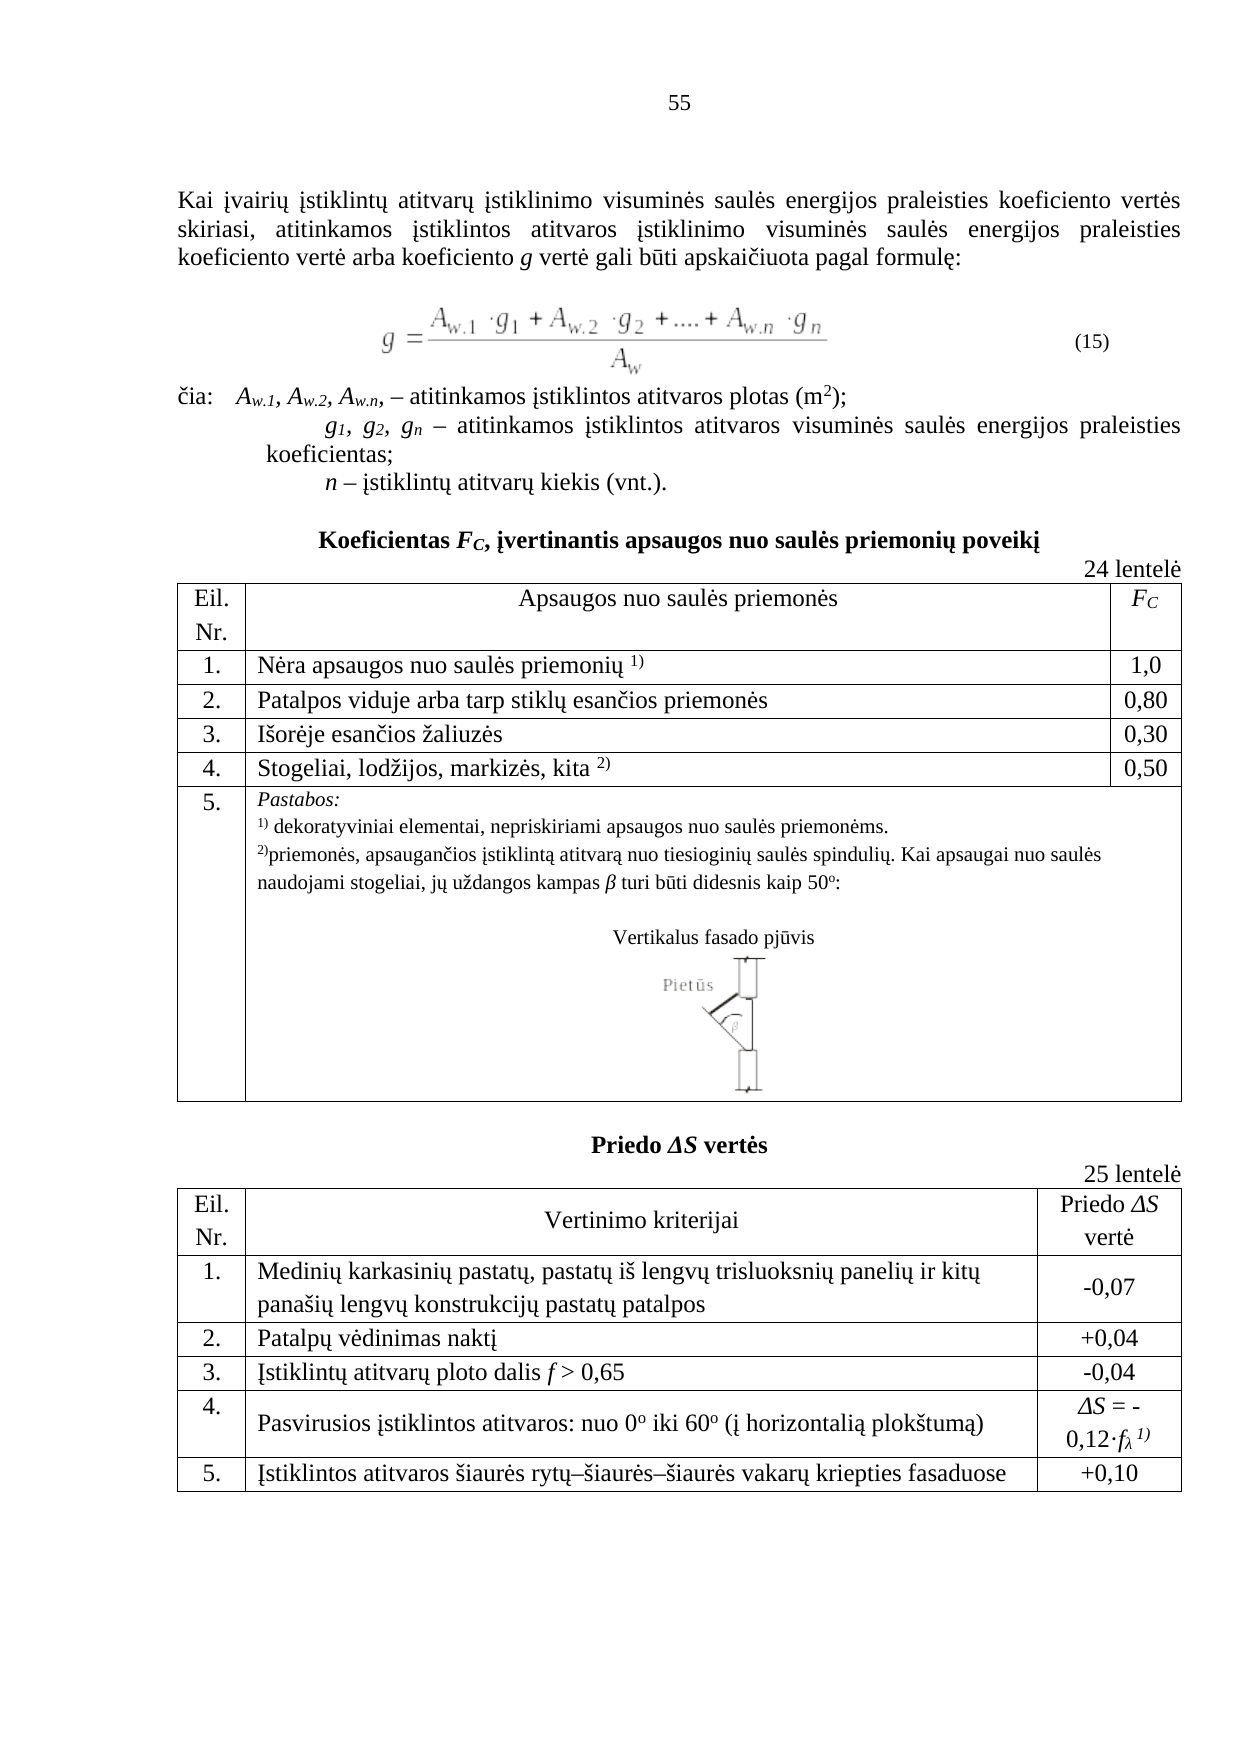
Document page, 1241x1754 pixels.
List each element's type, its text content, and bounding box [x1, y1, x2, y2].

table_cell 1. [178, 1256, 245, 1322]
table_cell Patalpos viduje arba tarp stiklų esančios priemonės [246, 685, 1110, 718]
table_cell ΔS = -0,12·fλ 1) [1038, 1391, 1181, 1457]
table_header (15) [1033, 300, 1150, 381]
table_cell 3. [178, 1357, 245, 1390]
table_header [177, 300, 1033, 381]
text 25 lentelė [177, 1159, 1181, 1188]
table_header Eil. Nr. [178, 1189, 245, 1255]
text čia: Aw.1, Aw.2, Aw.n, – atitinkamos įstiklintos atitvaros plotas (m2); [177, 381, 1181, 410]
table_cell 4. [178, 753, 245, 786]
table_cell 1. [178, 651, 245, 684]
text g1, g2, gn – atitinkamos įstiklintos atitvaros visuminės saulės energijos praleisties koeficientas; [266, 410, 1181, 467]
text n – įstiklintų atitvarų kiekis (vnt.). [266, 467, 1181, 496]
text Priedo ΔS vertės [177, 1130, 1181, 1159]
table_header Eil. Nr. [178, 584, 245, 649]
table_cell +0,10 [1038, 1458, 1181, 1491]
table_cell +0,04 [1038, 1323, 1181, 1356]
table_header Vertinimo kriterijai [246, 1189, 1037, 1255]
table_cell 5. [178, 1458, 245, 1491]
table_cell -0,07 [1038, 1256, 1181, 1322]
text 24 lentelė [177, 554, 1181, 582]
table_cell 2. [178, 685, 245, 718]
table_header Priedo ΔS vertė [1038, 1189, 1181, 1255]
table_header Apsaugos nuo saulės priemonės [246, 584, 1110, 649]
table_cell 2. [178, 1323, 245, 1356]
table_cell 4. [178, 1391, 245, 1457]
table_cell 3. [178, 719, 245, 752]
table_header FC [1111, 584, 1181, 649]
table_cell Medinių karkasinių pastatų, pastatų iš lengvų trisluoksnių panelių ir kitų panašių lengvų konstrukcijų pastatų patalpos [246, 1256, 1037, 1322]
text Kai įvairių įstiklintų atitvarų įstiklinimo visuminės saulės energijos praleisties koeficiento vertės skiriasi, atitinkamos įstiklintos atitvaros įstiklinimo visuminės saulės energijos praleisties koeficiento vertė arba koeficiento g vertė gali būti apskaičiuota pagal formulę: [177, 185, 1181, 271]
text Koeficientas FC, įvertinantis apsaugos nuo saulės priemonių poveikį [177, 525, 1181, 554]
table_cell 1,0 [1111, 651, 1181, 684]
table_cell 0,30 [1111, 719, 1181, 752]
table_cell 0,50 [1111, 753, 1181, 786]
table_cell Įstiklintų atitvarų ploto dalis f > 0,65 [246, 1357, 1037, 1390]
table_cell Nėra apsaugos nuo saulės priemonių 1) [246, 651, 1110, 684]
table_cell 5. [178, 787, 245, 1101]
table_cell Pastabos: 1) dekoratyviniai elementai, nepriskiriami apsaugos nuo saulės priemonėms. 2)priemonės, apsaugančios įstiklintą atitvarą nuo tiesioginių saulės spindulių. Kai apsaugai nuo saulės naudojami stogeliai, jų uždangos kampas β turi būti didesnis kaip 50o: Vertikalus fasado pjūvis [246, 787, 1181, 1101]
table_cell Patalpų vėdinimas naktį [246, 1323, 1037, 1356]
table_cell Pasvirusios įstiklintos atitvaros: nuo 0o iki 60o (į horizontalią plokštumą) [246, 1391, 1037, 1457]
table_cell Stogeliai, lodžijos, markizės, kita 2) [246, 753, 1110, 786]
table_cell -0,04 [1038, 1357, 1181, 1390]
table_cell Išorėje esančios žaliuzės [246, 719, 1110, 752]
table_cell 0,80 [1111, 685, 1181, 718]
table_cell Įstiklintos atitvaros šiaurės rytų–šiaurės–šiaurės vakarų kriepties fasaduose [246, 1458, 1037, 1491]
